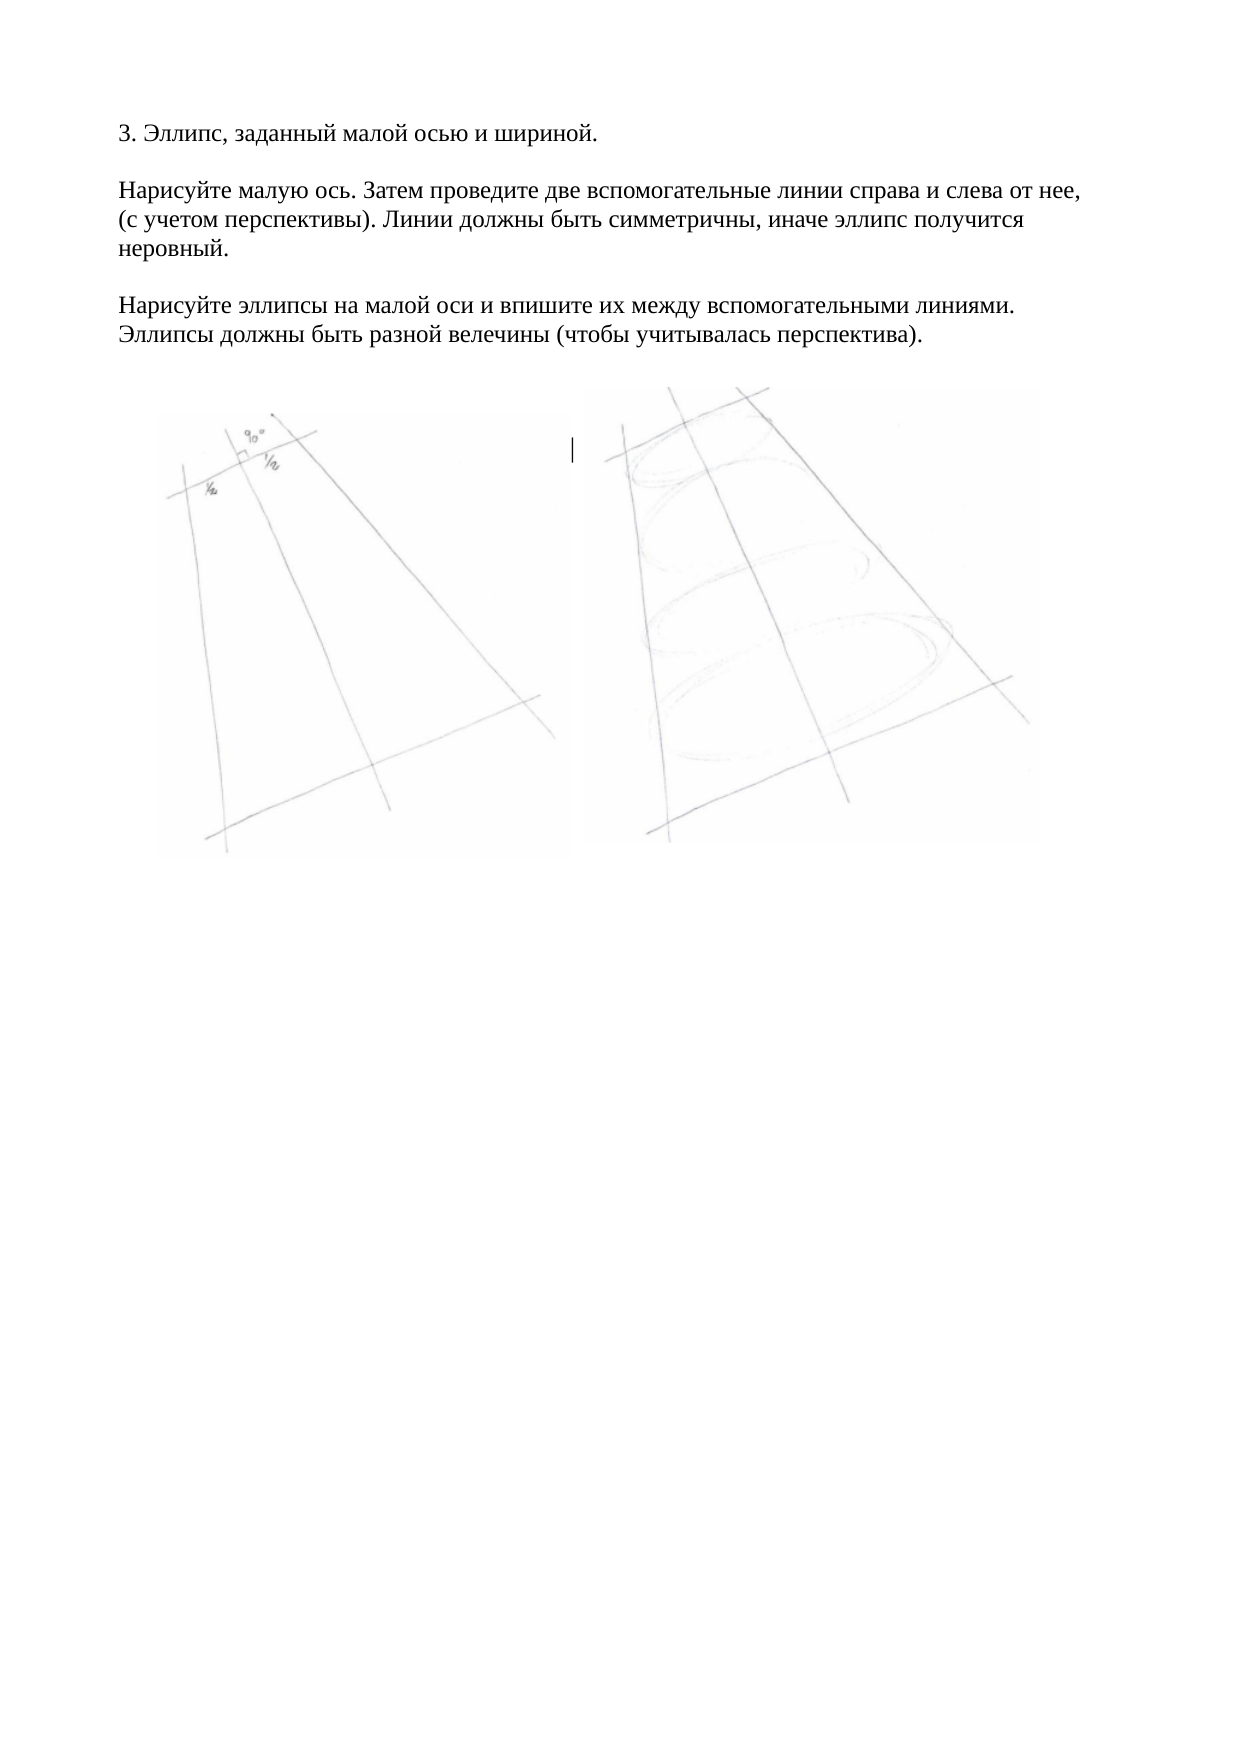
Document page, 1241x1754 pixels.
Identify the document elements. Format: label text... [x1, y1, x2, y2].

text Эллипсы должны быть разной велечины (чтобы учитывалась перспектива). [118, 319, 1122, 348]
text (с учетом перспективы). Линии должны быть симметричны, иначе эллипс получится неровный. [118, 204, 1122, 262]
text Нарисуйте малую ось. Затем проведите две вспомогательные линии справа и слева от нее, [118, 176, 1122, 204]
text 3. Эллипс, заданный малой осью и шириной. [118, 118, 1122, 147]
picture [156, 387, 1042, 861]
text Нарисуйте эллипсы на малой оси и впишите их между вспомогательными линиями. [118, 291, 1122, 319]
